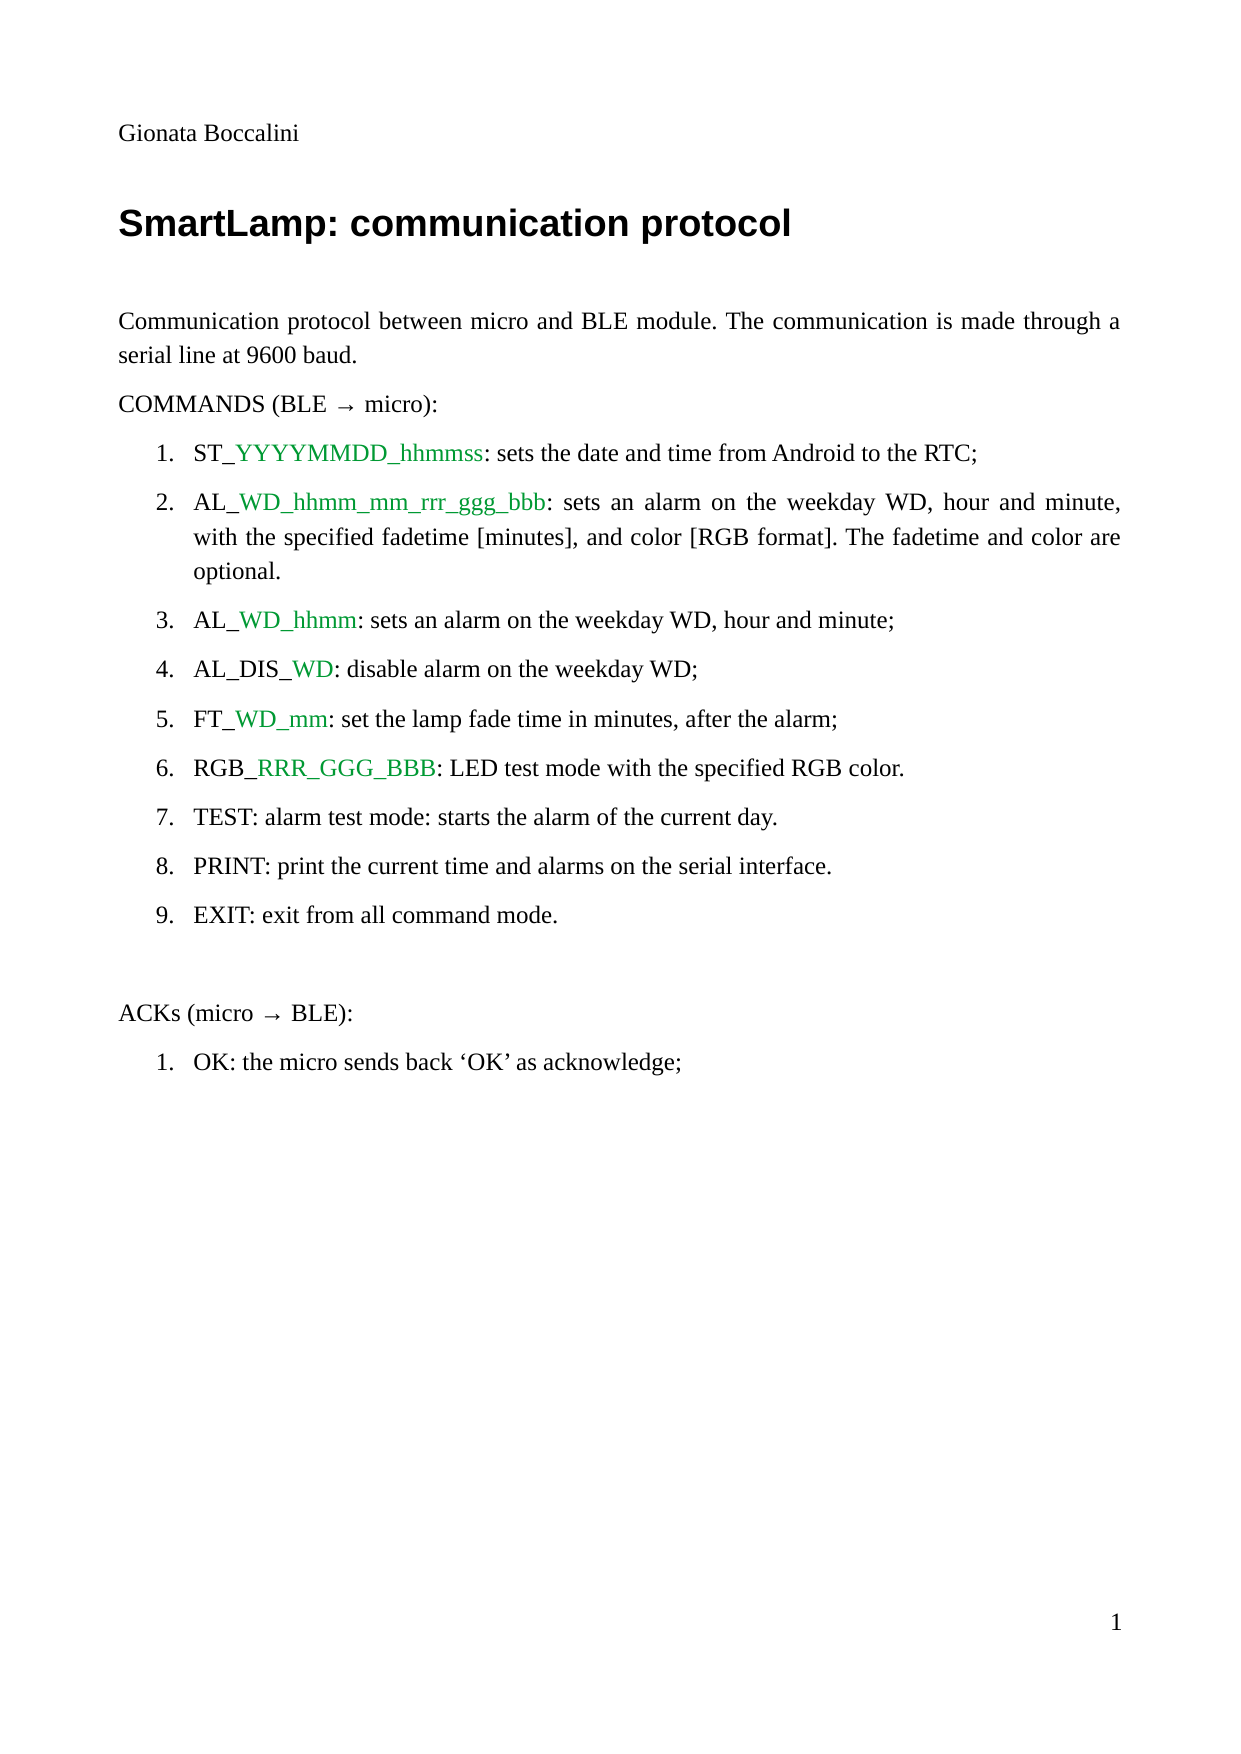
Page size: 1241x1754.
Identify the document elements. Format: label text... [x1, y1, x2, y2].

text COMMANDS (BLE → micro): [118, 389, 1122, 418]
list RGB_RRR_GGG_BBB: LED test mode with the specified RGB color. [156, 753, 1122, 781]
text ACKs (micro → BLE): [118, 998, 1122, 1027]
text Gionata Boccalini [118, 118, 1122, 147]
text Communication protocol between micro and BLE module. The communication is made through a serial line at 9600 baud. [118, 306, 1122, 369]
list ST_YYYYMMDD_hhmmss: sets the date and time from Android to the RTC; [156, 438, 1122, 467]
list OK: the micro sends back ‘OK’ as acknowledge; [156, 1047, 1122, 1076]
list AL_WD_hhmm_mm_rrr_ggg_bbb: sets an alarm on the weekday WD, hour and minute, with the specified fadetime [minutes], and color [RGB format]. The fadetime and color are optional. [156, 487, 1122, 585]
list TEST: alarm test mode: starts the alarm of the current day. [156, 802, 1122, 831]
subtitle SmartLamp: communication protocol [118, 201, 1122, 244]
list PRINT: print the current time and alarms on the serial interface. [156, 851, 1122, 879]
list FT_WD_mm: set the lamp fade time in minutes, after the alarm; [156, 704, 1122, 732]
list AL_WD_hhmm: sets an alarm on the weekday WD, hour and minute; [156, 606, 1122, 634]
list EXIT: exit from all command mode. [156, 900, 1122, 929]
list AL_DIS_WD: disable alarm on the weekday WD; [156, 654, 1122, 683]
